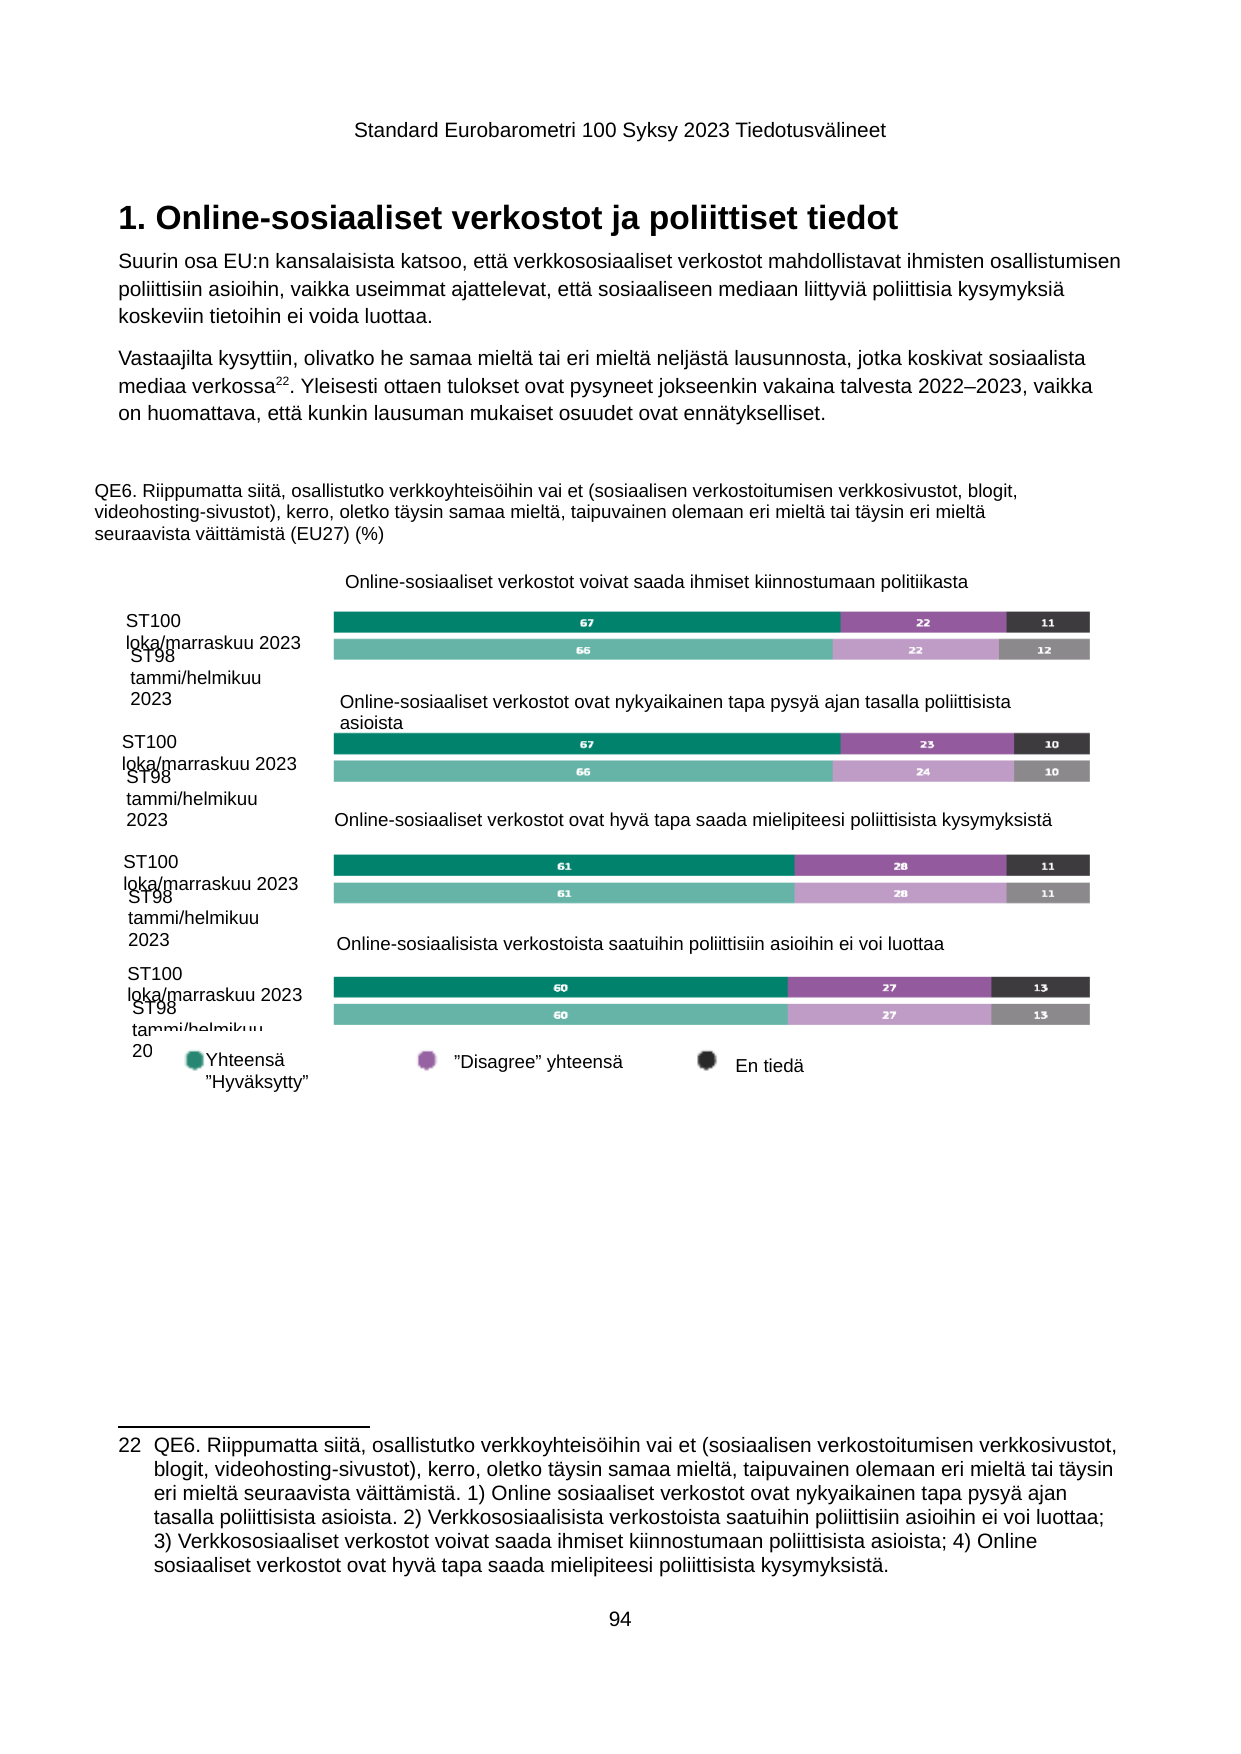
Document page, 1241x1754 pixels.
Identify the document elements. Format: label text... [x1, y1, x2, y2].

picture [332, 605, 1093, 1030]
text QE6. Riippumatta siitä, osallistutko verkkoyhteisöihin vai et (sosiaalisen verkostoitumisen verkkosivustot, blogit, videohosting-sivustot), kerro, oletko täysin samaa mieltä, taipuvainen olemaan eri mieltä tai täysin eri mieltä seuraavista väittämistä. 1) Online sosiaaliset verkostot ovat nykyaikainen tapa pysyä ajan tasalla poliittisista asioista. 2) Verkkososiaalisista verkostoista saatuihin poliittisiin asioihin ei voi luottaa; 3) Verkkososiaaliset verkostot voivat saada ihmiset kiinnostumaan poliittisista asioista; 4) Online sosiaaliset verkostot ovat hyvä tapa saada mielipiteesi poliittisista kysymyksistä. [118, 1433, 1122, 1577]
text Vastaajilta kysyttiin, olivatko he samaa mieltä tai eri mieltä neljästä lausunnosta, jotka koskivat sosiaalista mediaa verkossa. Yleisesti ottaen tulokset ovat pysyneet jokseenkin vakaina talvesta 2022–2023, vaikka on huomattava, että kunkin lausuman mukaiset osuudet ovat ennätykselliset. [118, 346, 1122, 425]
picture [152, 1031, 936, 1102]
subtitle 1. Online-sosiaaliset verkostot ja poliittiset tiedot [118, 198, 1122, 237]
text Suurin osa EU:n kansalaisista katsoo, että verkkososiaaliset verkostot mahdollistavat ihmisten osallistumisen poliittisiin asioihin, vaikka useimmat ajattelevat, että sosiaaliseen mediaan liittyviä poliittisia kysymyksiä koskeviin tietoihin ei voida luottaa. [118, 249, 1122, 328]
